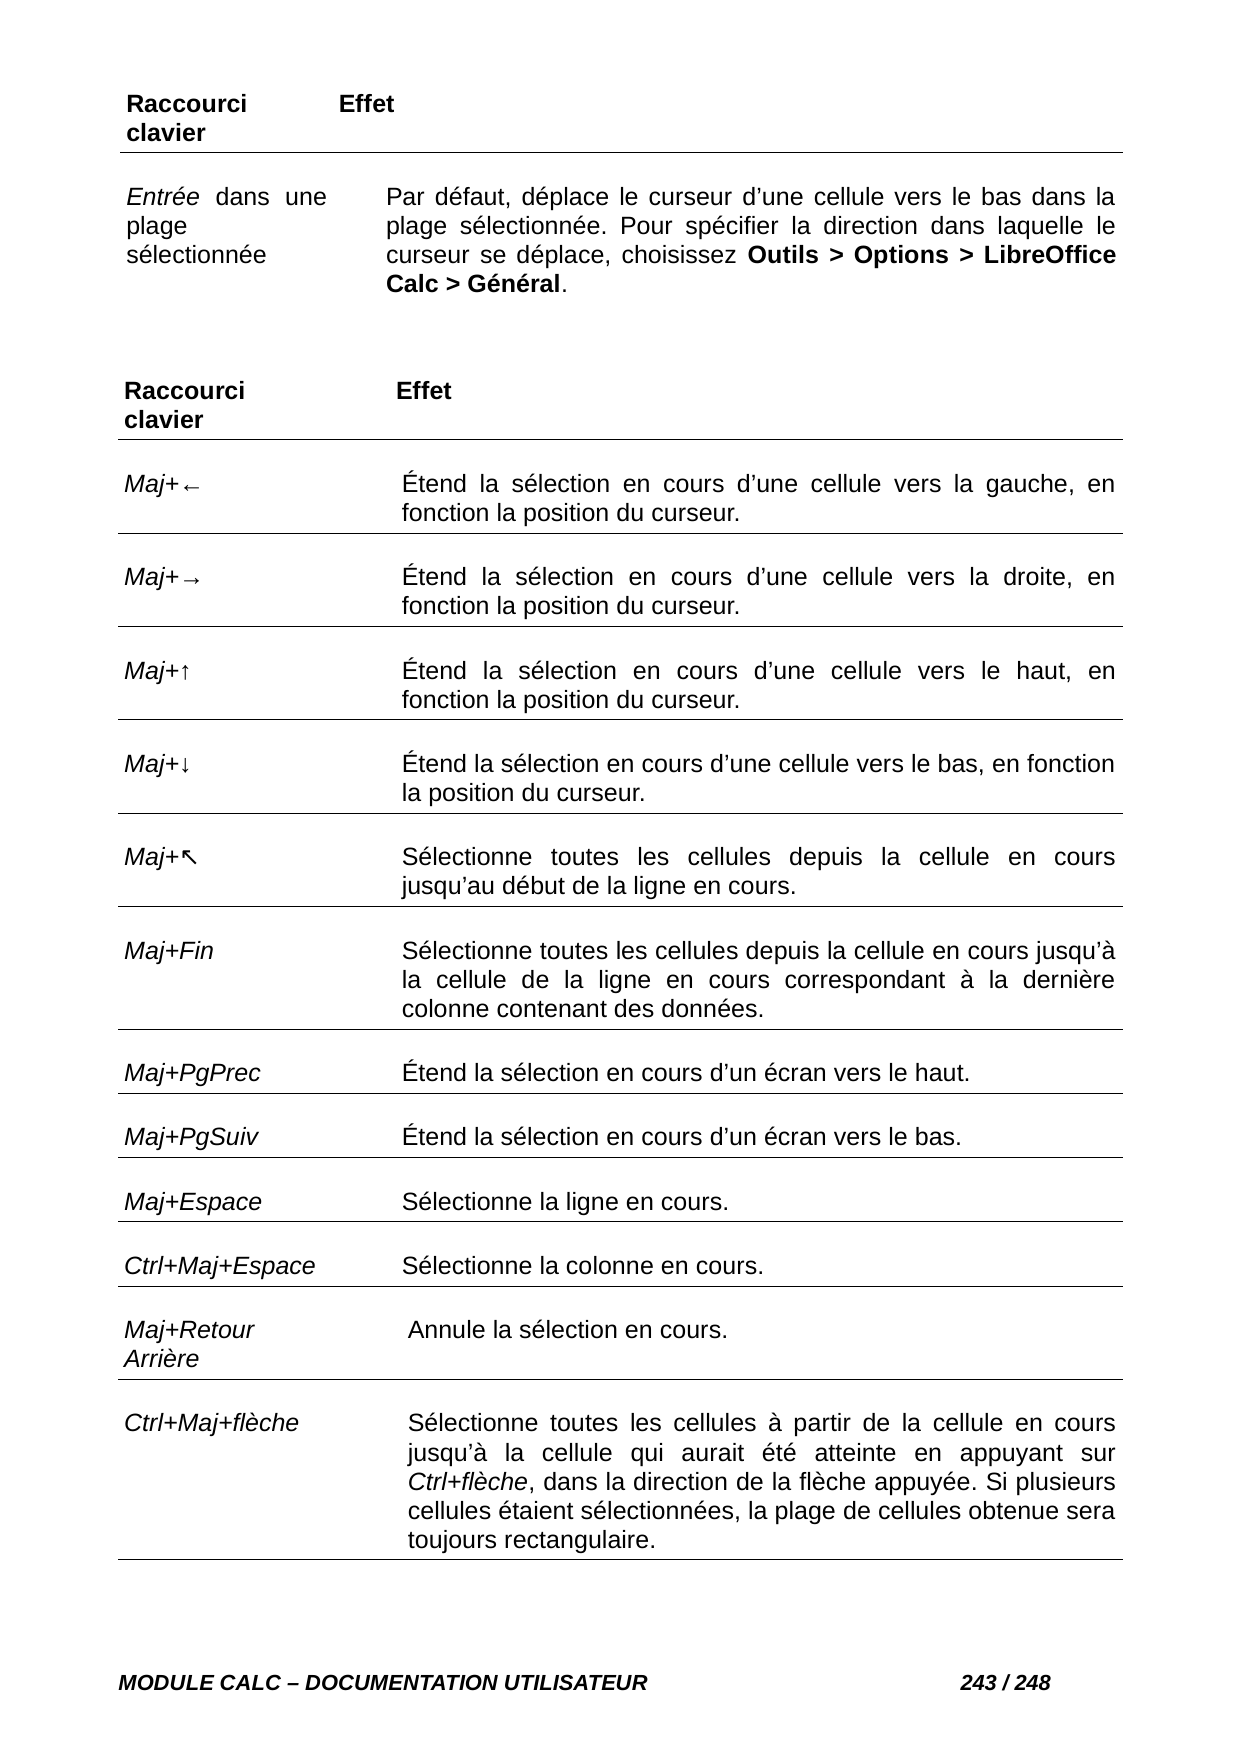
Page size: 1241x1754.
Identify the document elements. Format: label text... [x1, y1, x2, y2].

table_cell Maj+↖ [118, 814, 337, 906]
table_cell Sélectionne la colonne en cours. [337, 1222, 1123, 1286]
table_cell Annule la sélection en cours. [337, 1287, 1123, 1379]
table_cell Sélectionne la ligne en cours. [337, 1158, 1123, 1221]
table_cell Sélectionne toutes les cellules à partir de la cellule en cours jusqu’à la cellule qui aurait été atteinte en appuyant sur Ctrl+flèche, dans la direction de la flèche appuyée. Si plusieurs cellules étaient sélectionnées, la plage de cellules obtenue sera toujours rectangulaire. [337, 1380, 1123, 1559]
table_cell Ctrl+Maj+flèche [118, 1380, 337, 1559]
table_cell Ctrl+Maj+Espace [118, 1222, 337, 1286]
table_cell Étend la sélection en cours d’une cellule vers la gauche, en fonction la position du curseur. [337, 440, 1123, 533]
table_cell Entrée dans une plage sélectionnée [120, 153, 333, 304]
table_cell Maj+↓ [118, 720, 337, 813]
table_header Raccourci clavier [118, 346, 337, 439]
table_cell Maj+→ [118, 534, 337, 626]
table_cell Par défaut, déplace le curseur d’une cellule vers le bas dans la plage sélectionnée. Pour spécifier la direction dans laquelle le curseur se déplace, choisissez Outils > Options > LibreOffice Calc > Général. [333, 153, 1123, 304]
table_header Effet [337, 346, 1123, 439]
table_cell Maj+← [118, 440, 337, 533]
table_cell Étend la sélection en cours d’une cellule vers le bas, en fonction la position du curseur. [337, 720, 1123, 813]
table_cell Sélectionne toutes les cellules depuis la cellule en cours jusqu’à la cellule de la ligne en cours correspondant à la dernière colonne contenant des données. [337, 907, 1123, 1028]
table_cell Étend la sélection en cours d’un écran vers le bas. [337, 1094, 1123, 1157]
table_header Raccourci clavier [120, 59, 333, 152]
table_cell Maj+Fin [118, 907, 337, 1028]
table_cell Étend la sélection en cours d’un écran vers le haut. [337, 1030, 1123, 1093]
table_cell Étend la sélection en cours d’une cellule vers le haut, en fonction la position du curseur. [337, 627, 1123, 719]
table_cell Maj+PgSuiv [118, 1094, 337, 1157]
table_cell Maj+Espace [118, 1158, 337, 1221]
table_cell Étend la sélection en cours d’une cellule vers la droite, en fonction la position du curseur. [337, 534, 1123, 626]
table_cell Maj+Retour Arrière [118, 1287, 337, 1379]
table_cell Maj+↑ [118, 627, 337, 719]
table_cell Sélectionne toutes les cellules depuis la cellule en cours jusqu’au début de la ligne en cours. [337, 814, 1123, 906]
table_cell Maj+PgPrec [118, 1030, 337, 1093]
table_header Effet [333, 59, 1123, 152]
